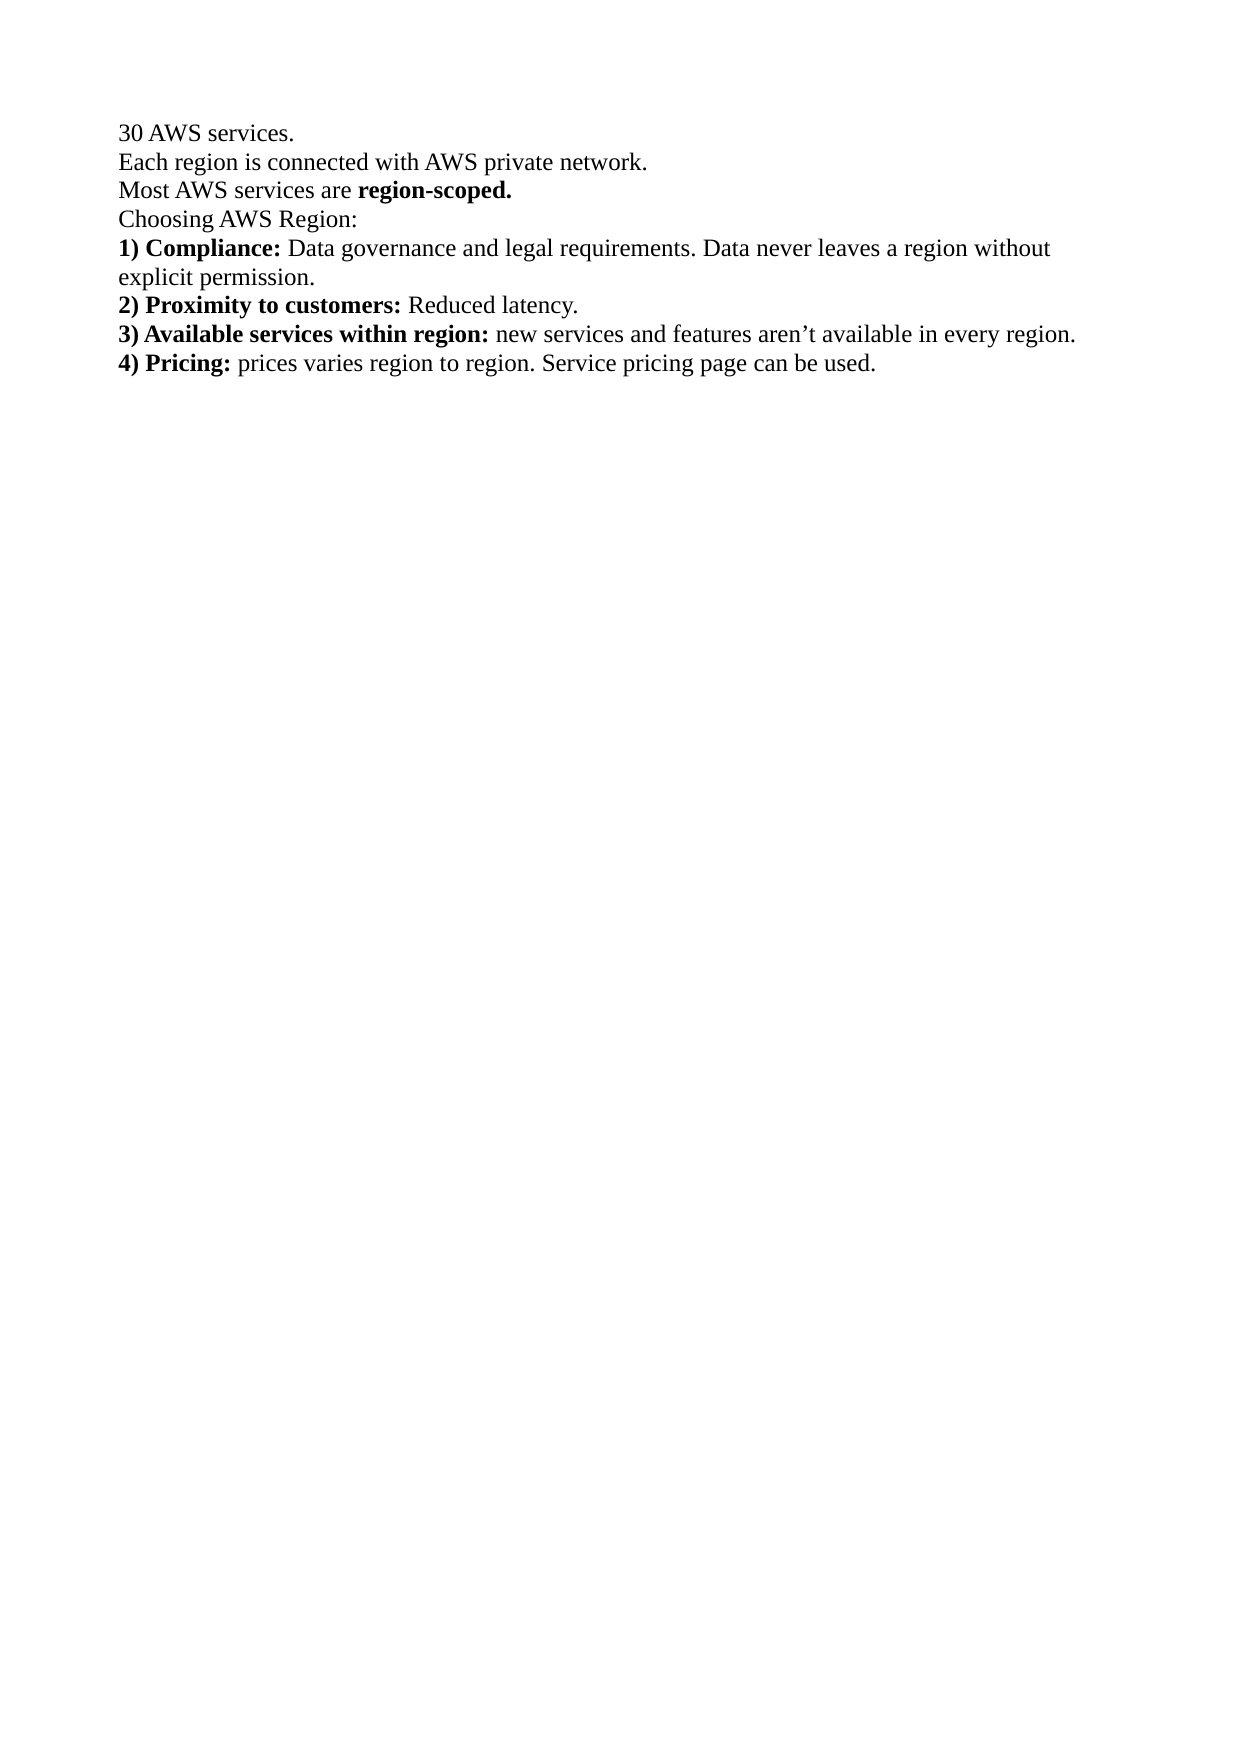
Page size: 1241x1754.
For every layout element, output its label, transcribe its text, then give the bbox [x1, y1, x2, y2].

text 1) Compliance: Data governance and legal requirements. Data never leaves a region without explicit permission. [118, 233, 1122, 291]
text 30 AWS services. [118, 118, 1122, 147]
text 3) Available services within region: new services and features aren’t available in every region. [118, 319, 1122, 348]
text Each region is connected with AWS private network. [118, 147, 1122, 176]
text Most AWS services are region-scoped. [118, 176, 1122, 204]
text 4) Pricing: prices varies region to region. Service pricing page can be used. [118, 348, 1122, 377]
text Choosing AWS Region: [118, 204, 1122, 233]
text 2) Proximity to customers: Reduced latency. [118, 291, 1122, 319]
